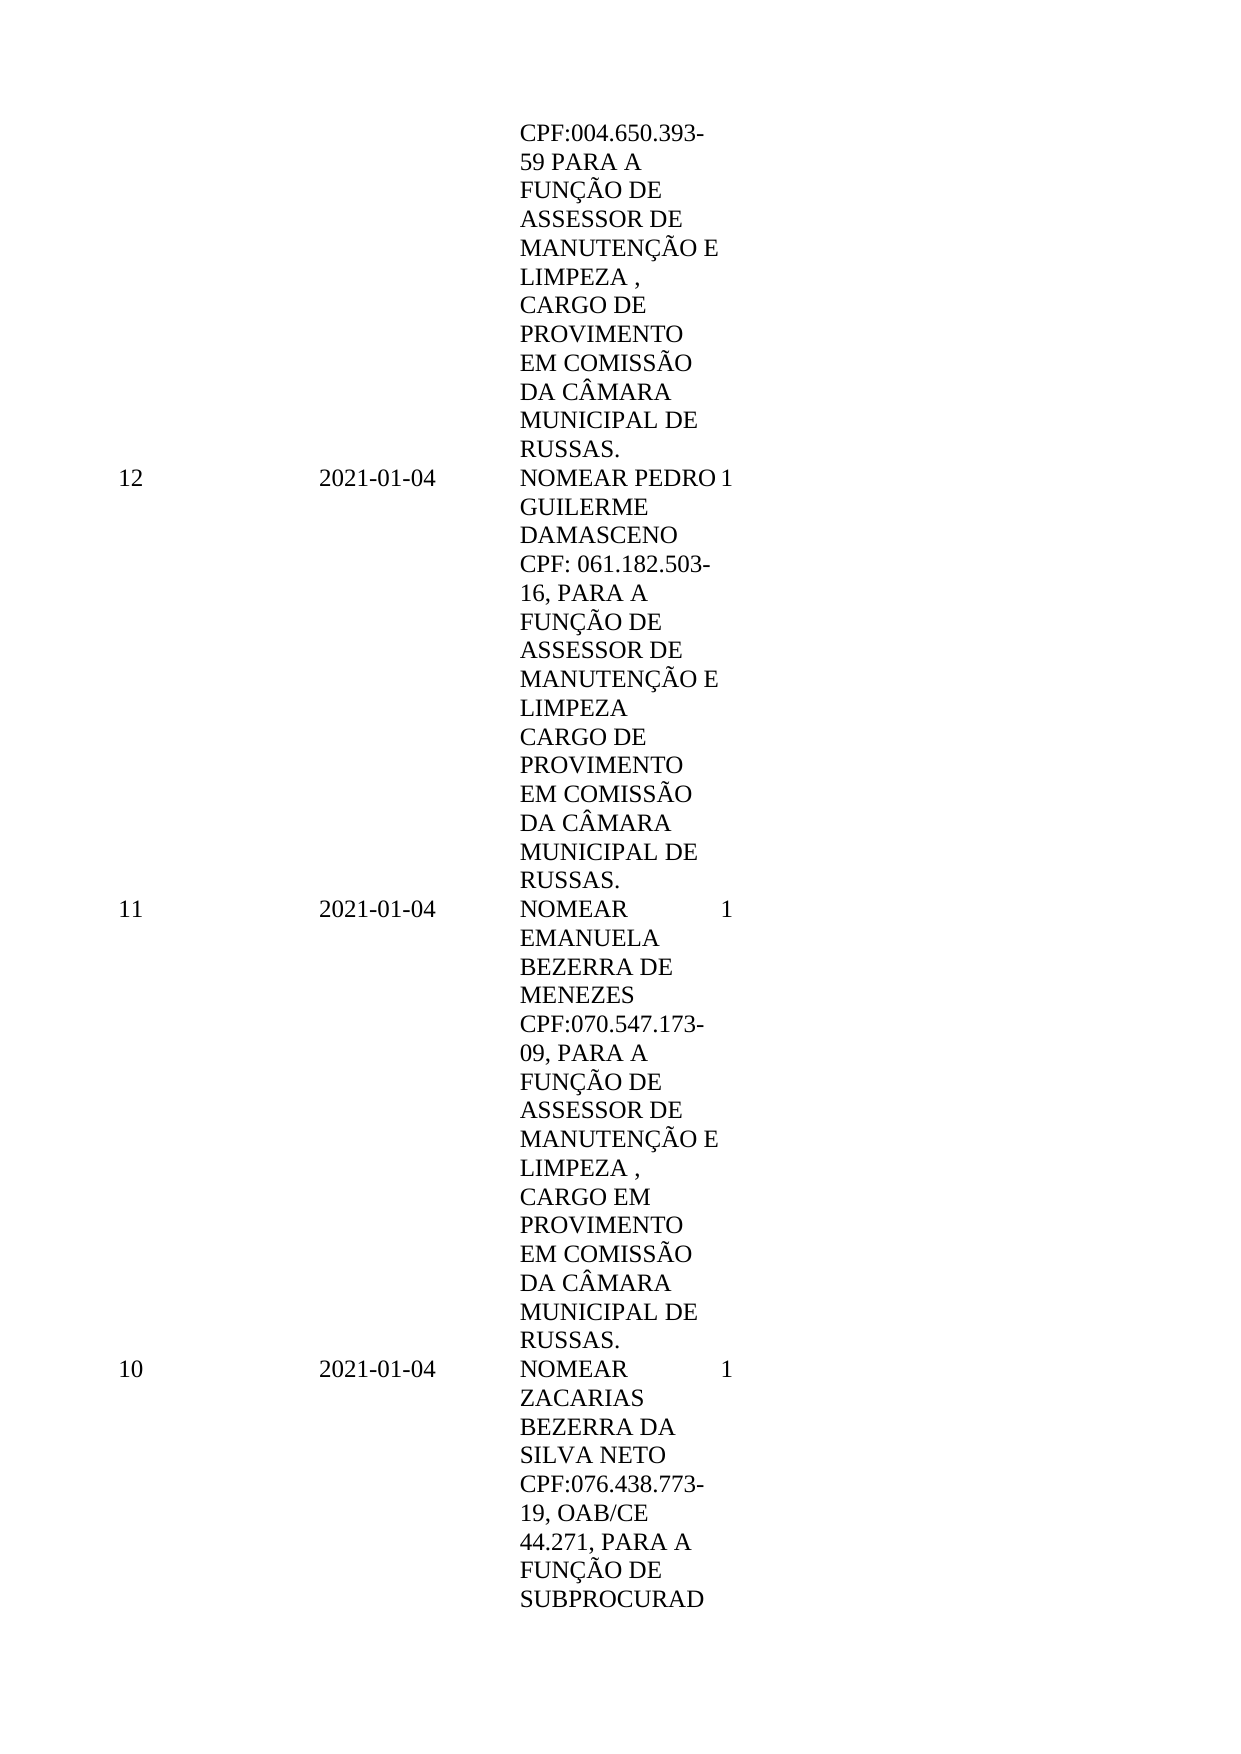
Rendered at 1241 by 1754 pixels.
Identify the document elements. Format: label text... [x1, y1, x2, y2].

table_cell 1 [720, 894, 921, 1354]
table_cell 11 [118, 894, 319, 1354]
table_cell CPF:004.650.393-59 PARA A FUNÇÃO DE ASSESSOR DE MANUTENÇÃO E LIMPEZA , CARGO DE PROVIMENTO EM COMISSÃO DA CÂMARA MUNICIPAL DE RUSSAS. [520, 118, 720, 463]
table_cell [921, 118, 1122, 463]
table_cell 1 [720, 1354, 921, 1613]
table_cell 2021-01-04 [319, 894, 519, 1354]
table_cell NOMEAR EMANUELA BEZERRA DE MENEZES CPF:070.547.173-09, PARA A FUNÇÃO DE ASSESSOR DE MANUTENÇÃO E LIMPEZA , CARGO EM PROVIMENTO EM COMISSÃO DA CÂMARA MUNICIPAL DE RUSSAS. [520, 894, 720, 1354]
table_cell [720, 118, 921, 463]
table_cell [319, 118, 519, 463]
table_cell 12 [118, 463, 319, 894]
table_cell NOMEAR ZACARIAS BEZERRA DA SILVA NETO CPF:076.438.773-19, OAB/CE 44.271, PARA A FUNÇÃO DE SUBPROCURAD [520, 1354, 720, 1613]
table_cell [921, 463, 1122, 894]
table_cell [921, 1354, 1122, 1613]
table_cell [118, 118, 319, 463]
table_cell 10 [118, 1354, 319, 1613]
table_cell [921, 894, 1122, 1354]
table_cell NOMEAR PEDRO GUILERME DAMASCENO CPF: 061.182.503-16, PARA A FUNÇÃO DE ASSESSOR DE MANUTENÇÃO E LIMPEZA CARGO DE PROVIMENTO EM COMISSÃO DA CÂMARA MUNICIPAL DE RUSSAS. [520, 463, 720, 894]
table_cell 2021-01-04 [319, 1354, 519, 1613]
table_cell 1 [720, 463, 921, 894]
table_cell 2021-01-04 [319, 463, 519, 894]
